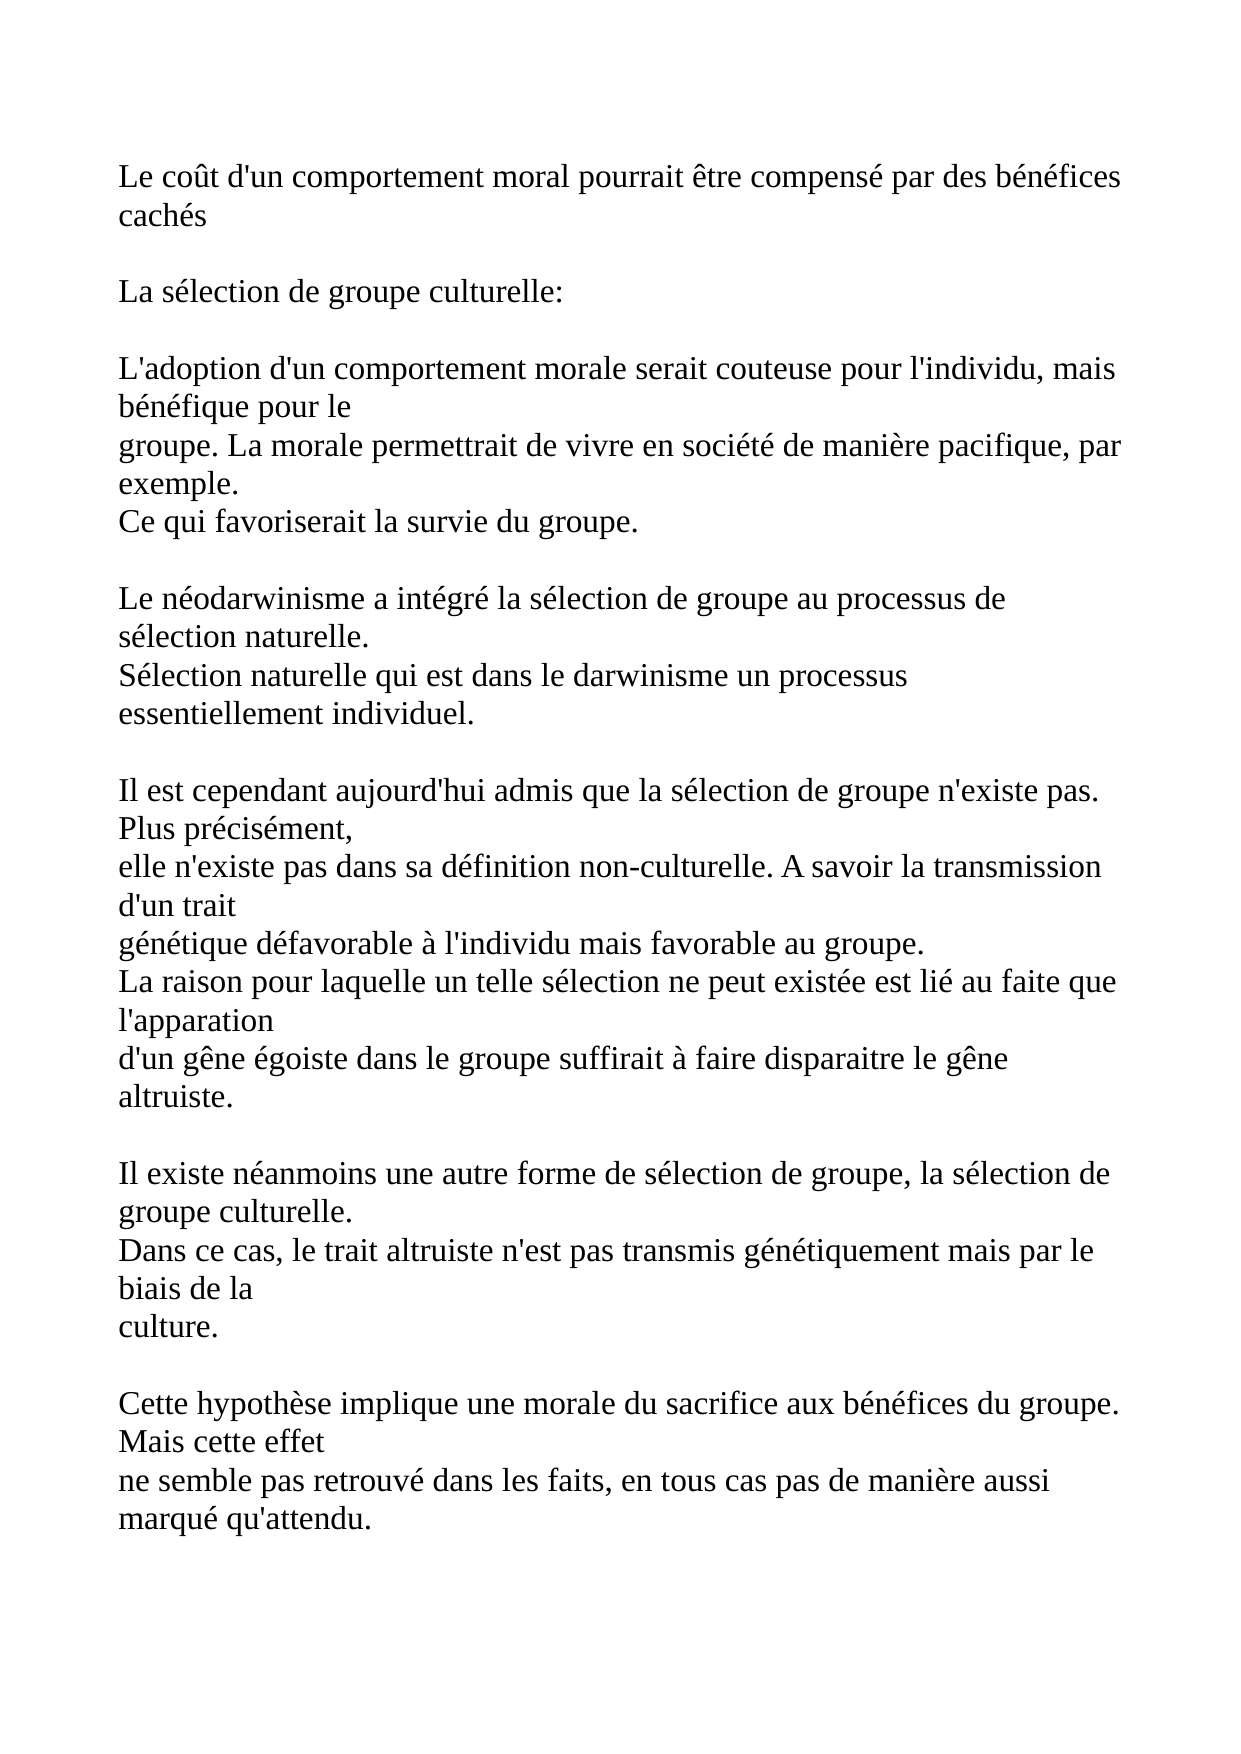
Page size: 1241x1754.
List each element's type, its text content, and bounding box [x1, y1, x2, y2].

text Le néodarwinisme a intégré la sélection de groupe au processus de sélection naturelle. [118, 578, 1122, 655]
text Ce qui favoriserait la survie du groupe. [118, 501, 1122, 540]
text Il existe néanmoins une autre forme de sélection de groupe, la sélection de groupe culturelle. [118, 1153, 1122, 1230]
text L'adoption d'un comportement morale serait couteuse pour l'individu, mais bénéfique pour le [118, 348, 1122, 425]
text Sélection naturelle qui est dans le darwinisme un processus essentiellement individuel. [118, 655, 1122, 731]
text elle n'existe pas dans sa définition non-culturelle. A savoir la transmission d'un trait [118, 846, 1122, 923]
text d'un gêne égoiste dans le groupe suffirait à faire disparaitre le gêne altruiste. [118, 1038, 1122, 1115]
text Il est cependant aujourd'hui admis que la sélection de groupe n'existe pas. Plus précisément, [118, 770, 1122, 846]
text génétique défavorable à l'individu mais favorable au groupe. [118, 923, 1122, 961]
text Dans ce cas, le trait altruiste n'est pas transmis génétiquement mais par le biais de la [118, 1230, 1122, 1306]
text Cette hypothèse implique une morale du sacrifice aux bénéfices du groupe. Mais cette effet [118, 1383, 1122, 1460]
text Le coût d'un comportement moral pourrait être compensé par des bénéfices cachés [118, 156, 1122, 233]
text culture. [118, 1306, 1122, 1345]
text groupe. La morale permettrait de vivre en société de manière pacifique, par exemple. [118, 425, 1122, 501]
text La raison pour laquelle un telle sélection ne peut existée est lié au faite que l'apparation [118, 961, 1122, 1038]
text La sélection de groupe culturelle: [118, 271, 1122, 310]
text ne semble pas retrouvé dans les faits, en tous cas pas de manière aussi marqué qu'attendu. [118, 1460, 1122, 1536]
